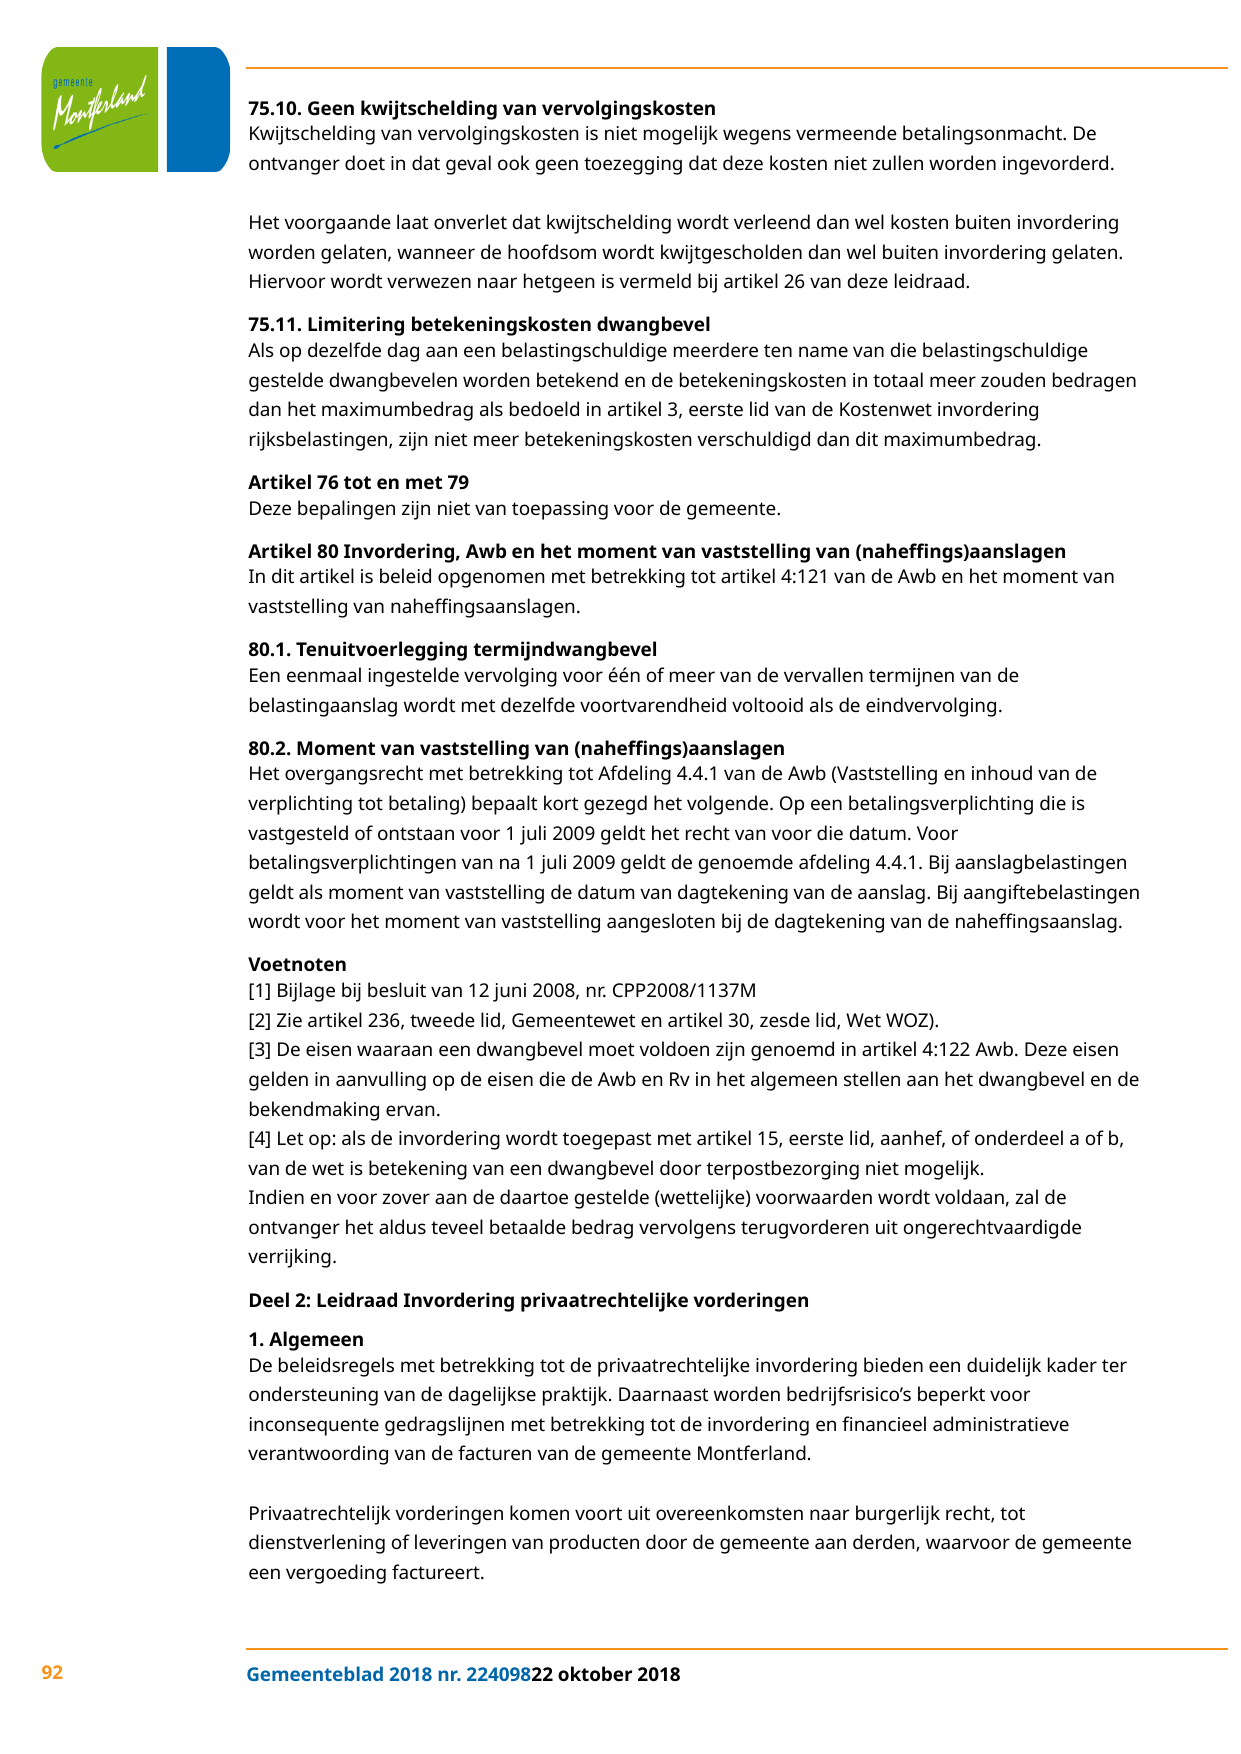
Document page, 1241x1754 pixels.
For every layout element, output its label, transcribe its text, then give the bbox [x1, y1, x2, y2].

text 80.2. Moment van vaststelling van (naheffings)aanslagen [248, 735, 1152, 761]
text 75.11. Limitering betekeningskosten dwangbevel [248, 312, 1152, 337]
text Privaatrechtelijk vorderingen komen voort uit overeenkomsten naar burgerlijk recht, tot dienstverlening of leveringen van producten door de gemeente aan derden, waarvoor de gemeente een vergoeding factureert. [248, 1500, 1152, 1584]
text 75.10. Geen kwijtschelding van vervolgingskosten [248, 95, 1152, 121]
text Kwijtschelding van vervolgingskosten is niet mogelijk wegens vermeende betalingsonmacht. De ontvanger doet in dat geval ook geen toezegging dat deze kosten niet zullen worden ingevorderd. [248, 121, 1152, 176]
text Een eenmaal ingestelde vervolging voor één of meer van de vervallen termijnen van de belastingaanslag wordt met dezelfde voortvarendheid voltooid als de eindvervolging. [248, 662, 1152, 717]
text In dit artikel is beleid opgenomen met betrekking tot artikel 4:121 van de Awb en het moment van vaststelling van naheffingsaanslagen. [248, 564, 1152, 619]
text Deel 2: Leidraad Invordering privaatrechtelijke vorderingen [248, 1287, 1152, 1312]
text Voetnoten [248, 952, 1152, 977]
text Deze bepalingen zijn niet van toepassing voor de gemeente. [248, 495, 1152, 521]
picture [41, 47, 231, 172]
text [1] Bijlage bij besluit van 12 juni 2008, nr. CPP2008/1137M [248, 977, 1152, 1003]
text Artikel 76 tot en met 79 [248, 469, 1152, 495]
text Indien en voor zover aan de daartoe gestelde (wettelijke) voorwaarden wordt voldaan, zal de ontvanger het aldus teveel betaalde bedrag vervolgens terugvorderen uit ongerechtvaardigde verrijking. [248, 1184, 1152, 1269]
text [3] De eisen waaraan een dwangbevel moet voldoen zijn genoemd in artikel 4:122 Awb. Deze eisen gelden in aanvulling op de eisen die de Awb en Rv in het algemeen stellen aan het dwangbevel en de bekendmaking ervan. [248, 1037, 1152, 1121]
text [2] Zie artikel 236, tweede lid, Gemeentewet en artikel 30, zesde lid, Wet WOZ). [248, 1007, 1152, 1033]
text Het overgangsrecht met betrekking tot Afdeling 4.4.1 van de Awb (Vaststelling en inhoud van de verplichting tot betaling) bepaalt kort gezegd het volgende. Op een betalingsverplichting die is vastgesteld of ontstaan voor 1 juli 2009 geldt het recht van voor die datum. Voor betalingsverplichtingen van na 1 juli 2009 geldt de genoemde afdeling 4.4.1. Bij aanslagbelastingen geldt als moment van vaststelling de datum van dagtekening van de aanslag. Bij aangiftebelastingen wordt voor het moment van vaststelling aangesloten bij de dagtekening van de naheffingsaanslag. [248, 761, 1152, 934]
text 80.1. Tenuitvoerlegging termijndwangbevel [248, 636, 1152, 662]
text Als op dezelfde dag aan een belastingschuldige meerdere ten name van die belastingschuldige gestelde dwangbevelen worden betekend en de betekeningskosten in totaal meer zouden bedragen dan het maximumbedrag als bedoeld in artikel 3, eerste lid van de Kostenwet invordering rijksbelastingen, zijn niet meer betekeningskosten verschuldigd dan dit maximumbedrag. [248, 337, 1152, 452]
text 1. Algemeen [248, 1326, 1152, 1352]
text Het voorgaande laat onverlet dat kwijtschelding wordt verleend dan wel kosten buiten invordering worden gelaten, wanneer de hoofdsom wordt kwijtgescholden dan wel buiten invordering gelaten. Hiervoor wordt verwezen naar hetgeen is vermeld bij artikel 26 van deze leidraad. [248, 209, 1152, 294]
text [4] Let op: als de invordering wordt toegepast met artikel 15, eerste lid, aanhef, of onderdeel a of b, van de wet is betekening van een dwangbevel door terpostbezorging niet mogelijk. [248, 1125, 1152, 1181]
text Artikel 80 Invordering, Awb en het moment van vaststelling van (naheffings)aanslagen [248, 538, 1152, 564]
text De beleidsregels met betrekking tot de privaatrechtelijke invordering bieden een duidelijk kader ter ondersteuning van de dagelijkse praktijk. Daarnaast worden bedrijfsrisico’s beperkt voor inconsequente gedragslijnen met betrekking tot de invordering en financieel administratieve verantwoording van de facturen van de gemeente Montferland. [248, 1352, 1152, 1466]
